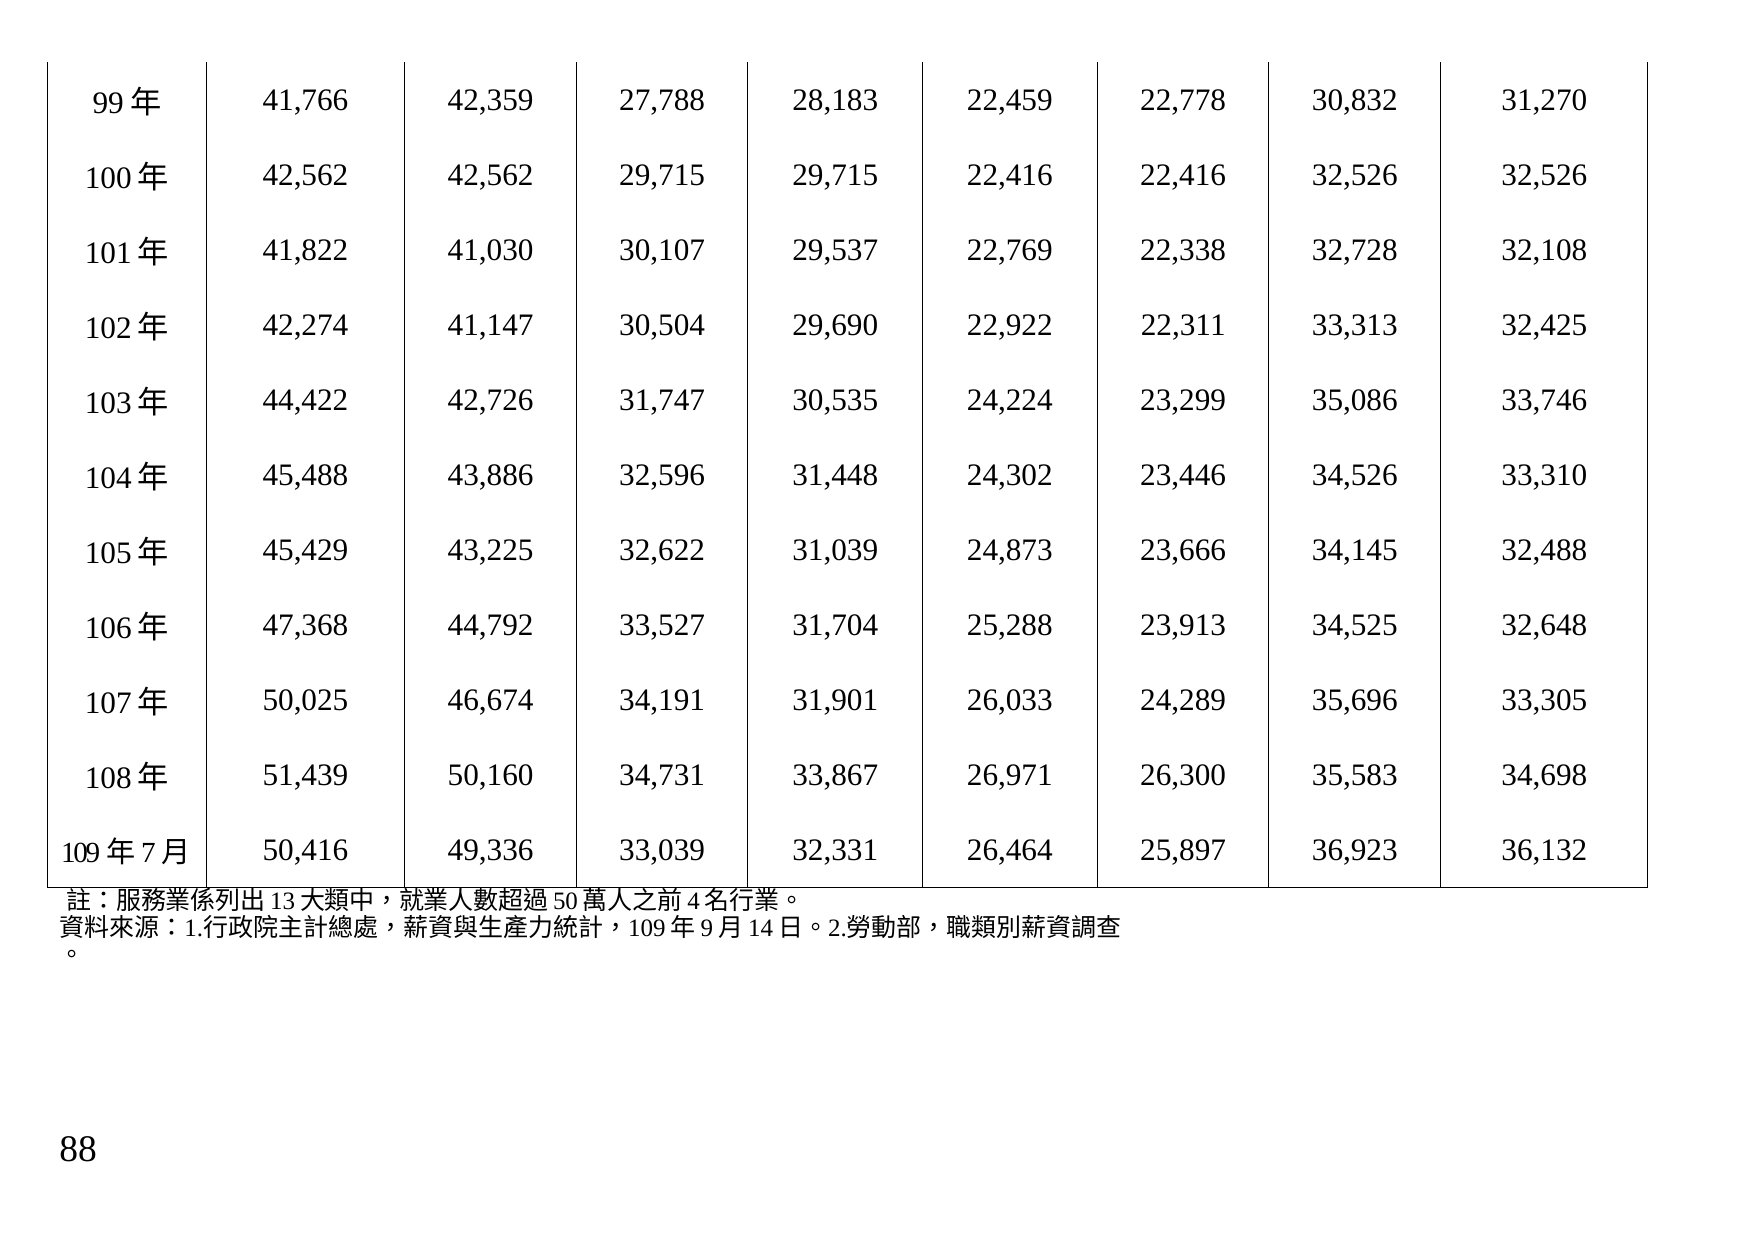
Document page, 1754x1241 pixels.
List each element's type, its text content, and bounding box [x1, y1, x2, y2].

table_cell 34,731 [577, 737, 747, 812]
table_cell 100年 [48, 137, 206, 212]
table_cell 22,416 [923, 137, 1097, 212]
table_cell 104年 [48, 437, 206, 512]
table_cell 32,108 [1441, 212, 1647, 287]
table_cell 44,792 [405, 587, 576, 662]
table_cell 30,832 [1269, 62, 1440, 137]
table_cell 29,715 [577, 137, 747, 212]
table_cell 34,698 [1441, 737, 1647, 812]
table_cell 23,299 [1098, 362, 1268, 437]
table_cell 26,300 [1098, 737, 1268, 812]
table_cell 41,766 [207, 62, 404, 137]
table_cell 45,429 [207, 512, 404, 587]
table_cell 22,922 [923, 287, 1097, 362]
table_cell 36,923 [1269, 812, 1440, 887]
table_cell 44,422 [207, 362, 404, 437]
table_cell 29,537 [748, 212, 922, 287]
table_cell 41,822 [207, 212, 404, 287]
table_cell 103年 [48, 362, 206, 437]
table_cell 43,225 [405, 512, 576, 587]
table_cell 32,728 [1269, 212, 1440, 287]
table_cell 29,715 [748, 137, 922, 212]
table_cell 33,305 [1441, 662, 1647, 737]
table_cell 102年 [48, 287, 206, 362]
table_cell 33,746 [1441, 362, 1647, 437]
table_cell 35,696 [1269, 662, 1440, 737]
table_cell 50,160 [405, 737, 576, 812]
table_cell 25,897 [1098, 812, 1268, 887]
text 註：服務業係列出13大類中，就業人數超過50萬人之前4名行業。 [66, 888, 1636, 915]
table_cell 32,425 [1441, 287, 1647, 362]
table_cell 33,039 [577, 812, 747, 887]
table_cell 109年7月 [48, 812, 206, 887]
table_cell 32,622 [577, 512, 747, 587]
text 。 [59, 942, 1636, 969]
table_cell 31,901 [748, 662, 922, 737]
table_cell 51,439 [207, 737, 404, 812]
table_cell 24,289 [1098, 662, 1268, 737]
table_cell 36,132 [1441, 812, 1647, 887]
table_cell 32,331 [748, 812, 922, 887]
table_cell 41,147 [405, 287, 576, 362]
table_cell 101年 [48, 212, 206, 287]
table_cell 26,971 [923, 737, 1097, 812]
table_cell 34,525 [1269, 587, 1440, 662]
table_cell 22,769 [923, 212, 1097, 287]
table_cell 41,030 [405, 212, 576, 287]
table_cell 22,459 [923, 62, 1097, 137]
table_cell 31,039 [748, 512, 922, 587]
table_cell 46,674 [405, 662, 576, 737]
table_cell 99年 [48, 62, 206, 137]
table_cell 50,416 [207, 812, 404, 887]
table_cell 27,788 [577, 62, 747, 137]
table_cell 33,867 [748, 737, 922, 812]
table_cell 108年 [48, 737, 206, 812]
table_cell 50,025 [207, 662, 404, 737]
table_cell 31,270 [1441, 62, 1647, 137]
table_cell 42,726 [405, 362, 576, 437]
table_cell 47,368 [207, 587, 404, 662]
table_cell 23,913 [1098, 587, 1268, 662]
table_cell 34,526 [1269, 437, 1440, 512]
table_cell 33,527 [577, 587, 747, 662]
table_cell 31,704 [748, 587, 922, 662]
table_cell 31,747 [577, 362, 747, 437]
table_cell 25,288 [923, 587, 1097, 662]
table_cell 31,448 [748, 437, 922, 512]
table_cell 45,488 [207, 437, 404, 512]
table_cell 32,488 [1441, 512, 1647, 587]
table_cell 34,145 [1269, 512, 1440, 587]
table_cell 32,526 [1269, 137, 1440, 212]
table_cell 30,107 [577, 212, 747, 287]
table_cell 106年 [48, 587, 206, 662]
table_cell 24,224 [923, 362, 1097, 437]
table_cell 32,648 [1441, 587, 1647, 662]
table_cell 26,033 [923, 662, 1097, 737]
table_cell 22,338 [1098, 212, 1268, 287]
table_cell 42,562 [405, 137, 576, 212]
table_cell 24,873 [923, 512, 1097, 587]
table_cell 32,526 [1441, 137, 1647, 212]
table_cell 42,359 [405, 62, 576, 137]
table_cell 42,562 [207, 137, 404, 212]
table_cell 34,191 [577, 662, 747, 737]
table_cell 49,336 [405, 812, 576, 887]
text 資料來源：1.行政院主計總處，薪資與生產力統計，109年9月14日。2.勞動部，職類別薪資調查 [59, 915, 1636, 942]
table_cell 29,690 [748, 287, 922, 362]
table_cell 107年 [48, 662, 206, 737]
table_cell 35,583 [1269, 737, 1440, 812]
table_cell 23,446 [1098, 437, 1268, 512]
table_cell 33,310 [1441, 437, 1647, 512]
table_cell 23,666 [1098, 512, 1268, 587]
table_cell 26,464 [923, 812, 1097, 887]
table_cell 43,886 [405, 437, 576, 512]
table_cell 32,596 [577, 437, 747, 512]
table_cell 42,274 [207, 287, 404, 362]
table_cell 22,778 [1098, 62, 1268, 137]
table_cell 22,311 [1098, 287, 1268, 362]
table_cell 22,416 [1098, 137, 1268, 212]
table_cell 30,504 [577, 287, 747, 362]
table_cell 28,183 [748, 62, 922, 137]
table_cell 24,302 [923, 437, 1097, 512]
table_cell 30,535 [748, 362, 922, 437]
table_cell 33,313 [1269, 287, 1440, 362]
table_cell 35,086 [1269, 362, 1440, 437]
table_cell 105年 [48, 512, 206, 587]
